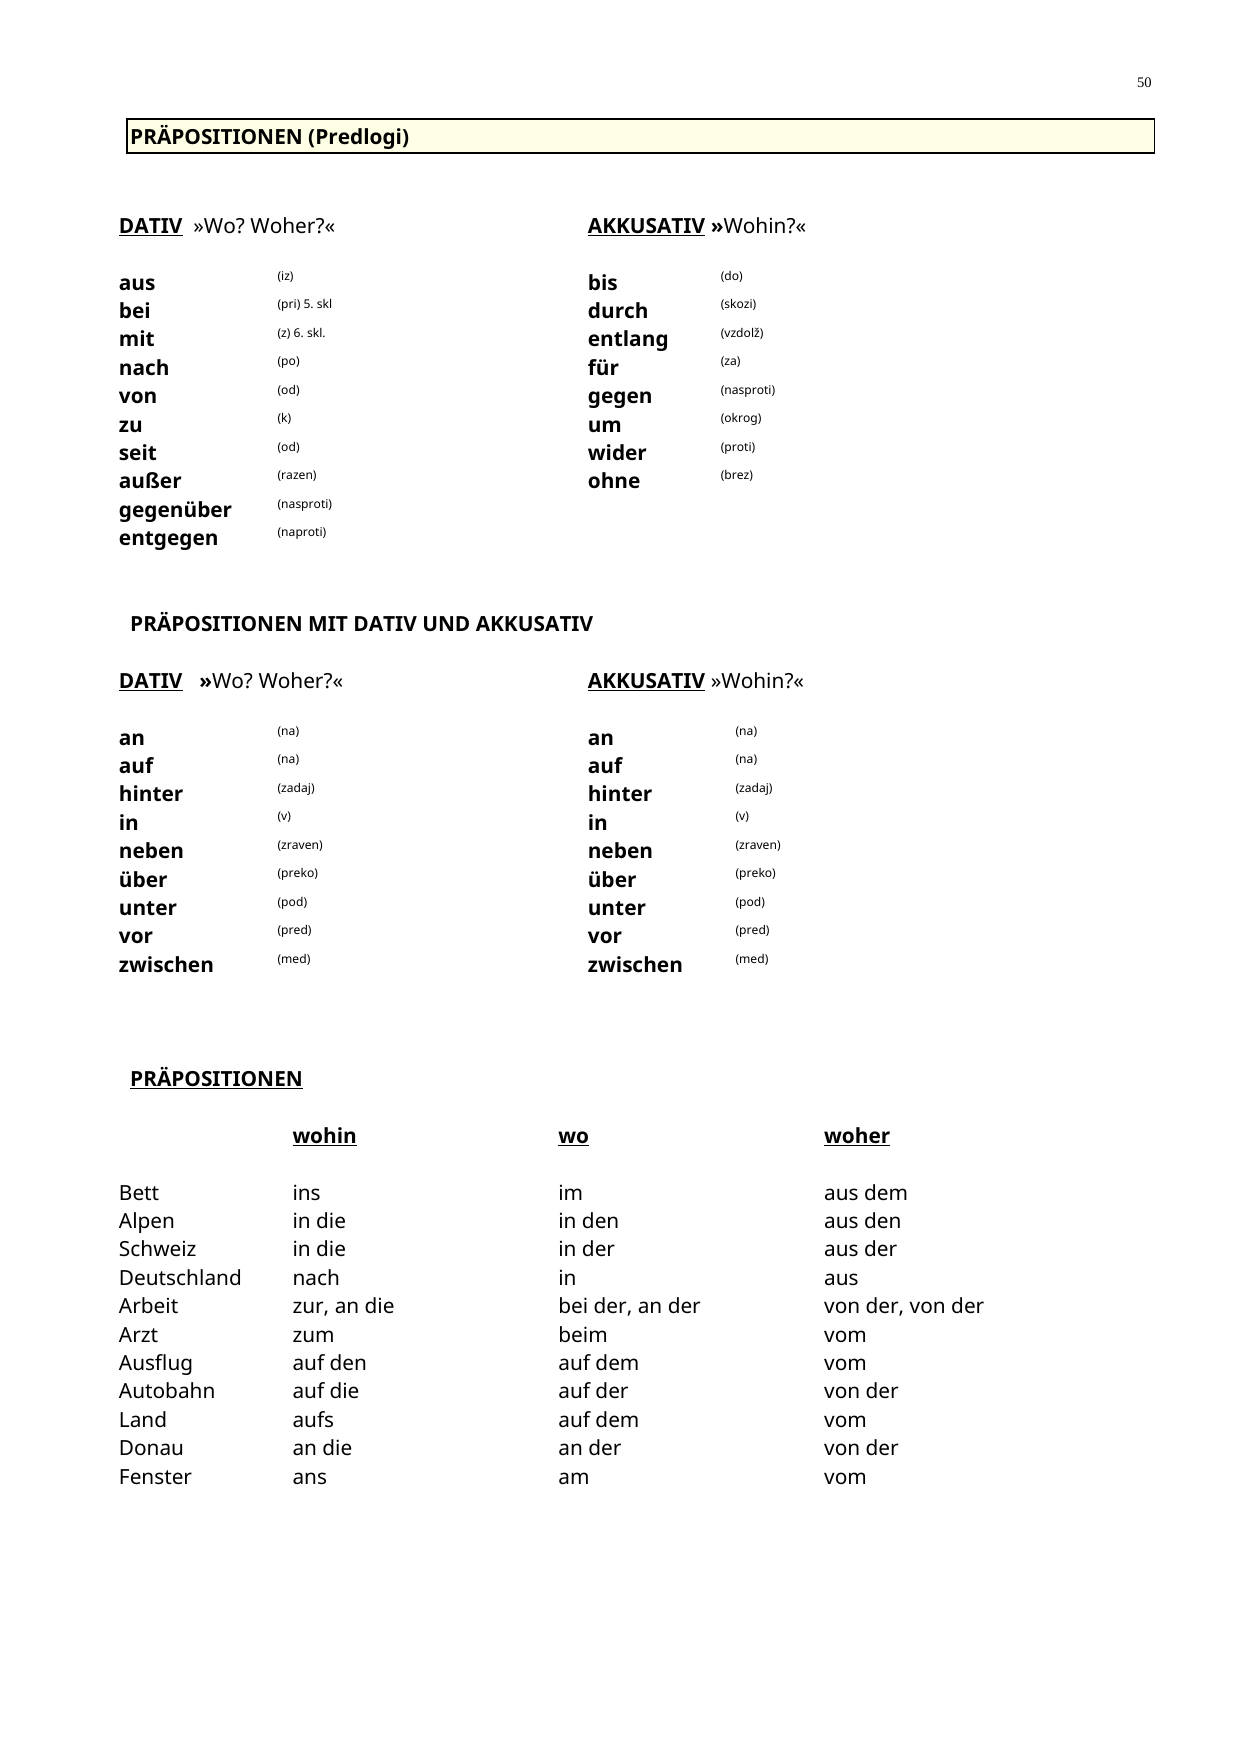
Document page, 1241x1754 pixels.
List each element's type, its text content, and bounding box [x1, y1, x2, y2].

table_cell (razen) [266, 467, 576, 495]
table_cell bei [108, 296, 266, 324]
table_cell (do) [709, 268, 1093, 296]
table_cell ohne [576, 467, 709, 495]
table_cell ans [281, 1462, 547, 1490]
table_cell [576, 694, 1019, 723]
table_cell an die [281, 1434, 547, 1462]
table_cell mit [108, 325, 266, 353]
table_cell (za) [709, 353, 1093, 381]
table_cell (med) [724, 950, 1093, 978]
table_cell auf dem [547, 1348, 813, 1377]
table_cell [576, 524, 709, 552]
table_cell (od) [266, 381, 576, 410]
table_cell (iz) [266, 268, 576, 296]
table_cell [547, 1149, 813, 1178]
table_cell [709, 524, 1093, 552]
table_cell neben [108, 836, 266, 865]
table_cell in [576, 808, 724, 836]
table_header AKKUSATIV »Wohin?« [576, 211, 1019, 239]
table_cell (z) 6. skl. [266, 325, 576, 353]
table_header wo [547, 1121, 813, 1149]
table_cell (naproti) [266, 524, 576, 552]
table_cell wider [576, 438, 709, 467]
table_header DATIV »Wo? Woher?« [108, 666, 503, 694]
table_cell Fenster [108, 1462, 281, 1490]
table_cell von der [813, 1434, 1123, 1462]
table_cell in die [281, 1235, 547, 1263]
table_cell seit [108, 438, 266, 467]
table_cell über [108, 865, 266, 893]
table_header [503, 666, 576, 694]
table_cell Donau [108, 1434, 281, 1462]
table_cell (na) [266, 751, 576, 779]
table_cell (v) [266, 808, 576, 836]
table_cell (k) [266, 410, 576, 438]
table_cell in [108, 808, 266, 836]
table_cell auf [108, 751, 266, 779]
table_cell [108, 239, 503, 268]
table_cell auf dem [547, 1405, 813, 1433]
table_cell (zadaj) [724, 780, 1093, 808]
table_cell Deutschland [108, 1263, 281, 1291]
table_cell über [576, 865, 724, 893]
table_cell Alpen [108, 1206, 281, 1234]
table_cell (v) [724, 808, 1093, 836]
table_cell vor [576, 922, 724, 950]
table_cell auf der [547, 1377, 813, 1405]
table_cell beim [547, 1320, 813, 1348]
table_cell (pred) [266, 922, 576, 950]
table_cell aufs [281, 1405, 547, 1433]
table_cell (na) [724, 723, 1093, 751]
table_header [1019, 666, 1093, 694]
table_cell (vzdolž) [709, 325, 1093, 353]
table_cell (po) [266, 353, 576, 381]
table_cell nach [281, 1263, 547, 1291]
table_cell unter [576, 893, 724, 922]
table_cell (od) [266, 438, 576, 467]
table_cell [1019, 694, 1093, 723]
table_cell Arbeit [108, 1291, 281, 1320]
table_cell aus [813, 1263, 1123, 1291]
table_cell vom [813, 1348, 1123, 1377]
table_cell (zraven) [724, 836, 1093, 865]
table_cell (nasproti) [709, 381, 1093, 410]
table_cell aus den [813, 1206, 1123, 1234]
table_header [1019, 211, 1093, 239]
text PRÄPOSITIONEN (Predlogi) [128, 120, 1154, 152]
table_cell auf die [281, 1377, 547, 1405]
table_cell [709, 495, 1093, 523]
table_cell aus der [813, 1235, 1123, 1263]
table_cell (zraven) [266, 836, 576, 865]
table_cell gegenüber [108, 495, 266, 523]
table_cell zwischen [576, 950, 724, 978]
table_cell von [108, 381, 266, 410]
table_cell bei der, an der [547, 1291, 813, 1320]
table_cell durch [576, 296, 709, 324]
table_cell (pod) [266, 893, 576, 922]
table_cell vom [813, 1320, 1123, 1348]
table_cell hinter [108, 780, 266, 808]
table_cell (preko) [266, 865, 576, 893]
table_cell [576, 239, 1019, 268]
table_cell (med) [266, 950, 576, 978]
table_cell (skozi) [709, 296, 1093, 324]
table_cell um [576, 410, 709, 438]
table_cell an der [547, 1434, 813, 1462]
table_cell (brez) [709, 467, 1093, 495]
table_cell in den [547, 1206, 813, 1234]
table_cell (pri) 5. skl [266, 296, 576, 324]
table_cell zum [281, 1320, 547, 1348]
table_cell unter [108, 893, 266, 922]
table_cell [576, 495, 709, 523]
table_cell außer [108, 467, 266, 495]
table_cell (na) [266, 723, 576, 751]
table_cell entgegen [108, 524, 266, 552]
table_header DATIV »Wo? Woher?« [108, 211, 503, 239]
table_cell Bett [108, 1178, 281, 1206]
table_cell hinter [576, 780, 724, 808]
table_cell aus [108, 268, 266, 296]
table_cell [1019, 239, 1093, 268]
table_cell [281, 1149, 547, 1178]
table_cell [503, 239, 576, 268]
table_cell zwischen [108, 950, 266, 978]
table_cell zur, an die [281, 1291, 547, 1320]
text PRÄPOSITIONEN MIT DATIV UND AKKUSATIV [130, 609, 1152, 637]
table_cell [108, 1149, 281, 1178]
table_cell (na) [724, 751, 1093, 779]
table_cell [503, 694, 576, 723]
table_cell bis [576, 268, 709, 296]
table_cell aus dem [813, 1178, 1123, 1206]
table_cell im [547, 1178, 813, 1206]
table_cell neben [576, 836, 724, 865]
table_header [503, 211, 576, 239]
table_cell (pred) [724, 922, 1093, 950]
table_cell Arzt [108, 1320, 281, 1348]
table_cell Ausflug [108, 1348, 281, 1377]
table_cell entlang [576, 325, 709, 353]
table_cell auf den [281, 1348, 547, 1377]
table_cell von der [813, 1377, 1123, 1405]
table_cell an [576, 723, 724, 751]
table_cell an [108, 723, 266, 751]
table_cell in [547, 1263, 813, 1291]
table_header woher [813, 1121, 1123, 1149]
table_cell auf [576, 751, 724, 779]
table_cell für [576, 353, 709, 381]
table_cell vor [108, 922, 266, 950]
table_cell in die [281, 1206, 547, 1234]
table_cell von der, von der [813, 1291, 1123, 1320]
table_cell (okrog) [709, 410, 1093, 438]
table_cell gegen [576, 381, 709, 410]
table_cell [108, 694, 503, 723]
text PRÄPOSITIONEN [130, 1064, 1152, 1092]
table_cell (nasproti) [266, 495, 576, 523]
table_cell vom [813, 1405, 1123, 1433]
table_cell nach [108, 353, 266, 381]
table_cell Schweiz [108, 1235, 281, 1263]
table_header [108, 1121, 281, 1149]
table_cell am [547, 1462, 813, 1490]
table_cell (proti) [709, 438, 1093, 467]
table_cell Autobahn [108, 1377, 281, 1405]
table_cell zu [108, 410, 266, 438]
table_cell (preko) [724, 865, 1093, 893]
table_cell ins [281, 1178, 547, 1206]
table_cell vom [813, 1462, 1123, 1490]
table_header AKKUSATIV »Wohin?« [576, 666, 1019, 694]
table_cell (zadaj) [266, 780, 576, 808]
table_cell Land [108, 1405, 281, 1433]
table_cell (pod) [724, 893, 1093, 922]
table_cell [813, 1149, 1123, 1178]
table_cell in der [547, 1235, 813, 1263]
table_header wohin [281, 1121, 547, 1149]
